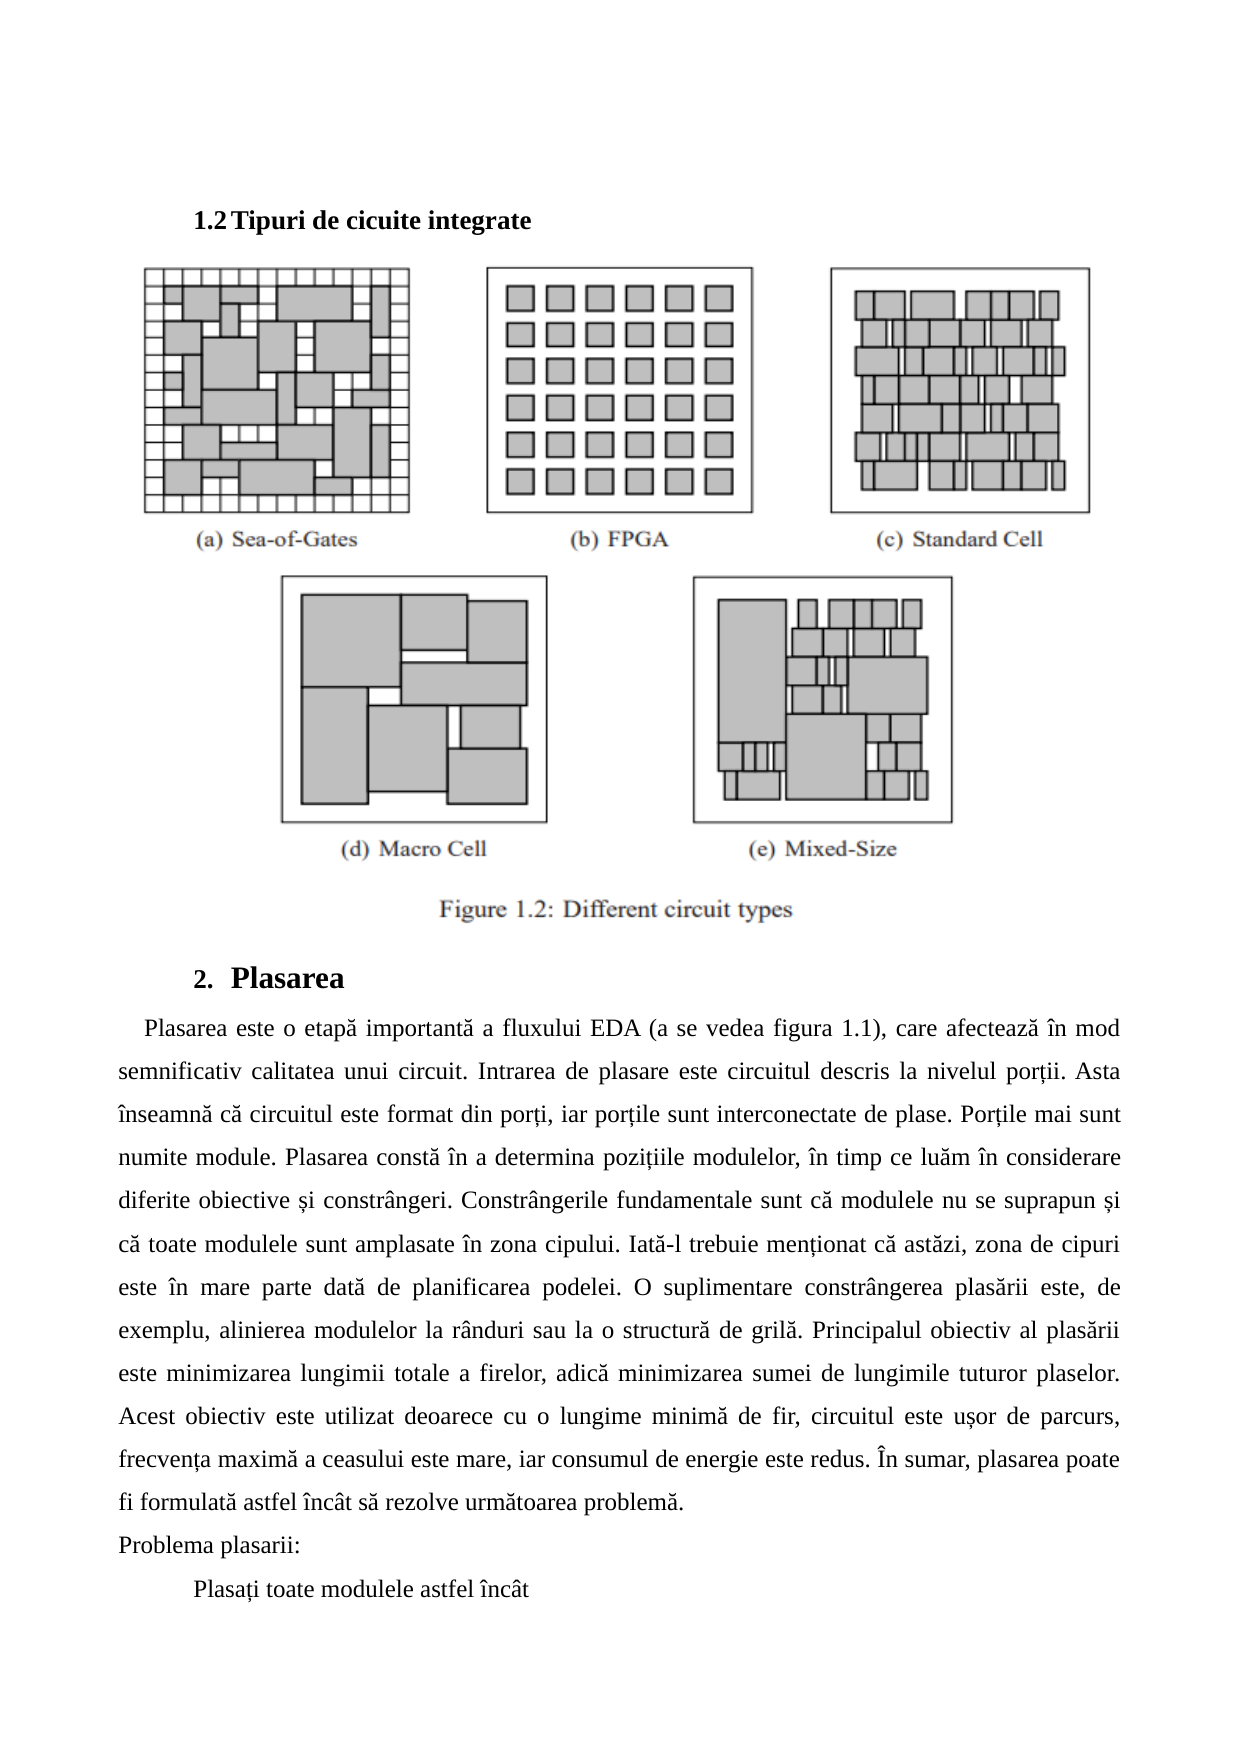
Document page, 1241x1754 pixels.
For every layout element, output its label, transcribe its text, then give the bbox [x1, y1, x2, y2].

list Tipuri de cicuite integrate [193, 204, 1122, 236]
text Problema plasarii: [118, 1531, 1122, 1559]
text Plasarea este o etapă importantă a fluxului EDA (a se vedea figura 1.1), care afectează în mod semnificativ calitatea unui circuit. Intrarea de plasare este circuitul descris la nivelul porții. Asta înseamnă că circuitul este format din porți, iar porțile sunt interconectate de plase. Porțile mai sunt numite module. Plasarea constă în a determina pozițiile modulelor, în timp ce luăm în considerare diferite obiective și constrângeri. Constrângerile fundamentale sunt că modulele nu se suprapun și că toate modulele sunt amplasate în zona cipului. Iată-l trebuie menționat că astăzi, zona de cipuri este în mare parte dată de planificarea podelei. O suplimentare constrângerea plasării este, de exemplu, alinierea modulelor la rânduri sau la o structură de grilă. Principalul obiectiv al plasării este minimizarea lungimii totale a firelor, adică minimizarea sumei de lungimile tuturor plaselor. Acest obiectiv este utilizat deoarece cu o lungime minimă de fir, circuitul este ușor de parcurs, frecvența maximă a ceasului este mare, iar consumul de energie este redus. În sumar, plasarea poate fi formulată astfel încât să rezolve următoarea problemă. [118, 1013, 1122, 1516]
picture [124, 251, 1117, 942]
list Plasați toate modulele astfel încât [156, 1574, 1122, 1602]
list Plasarea [193, 942, 1122, 995]
